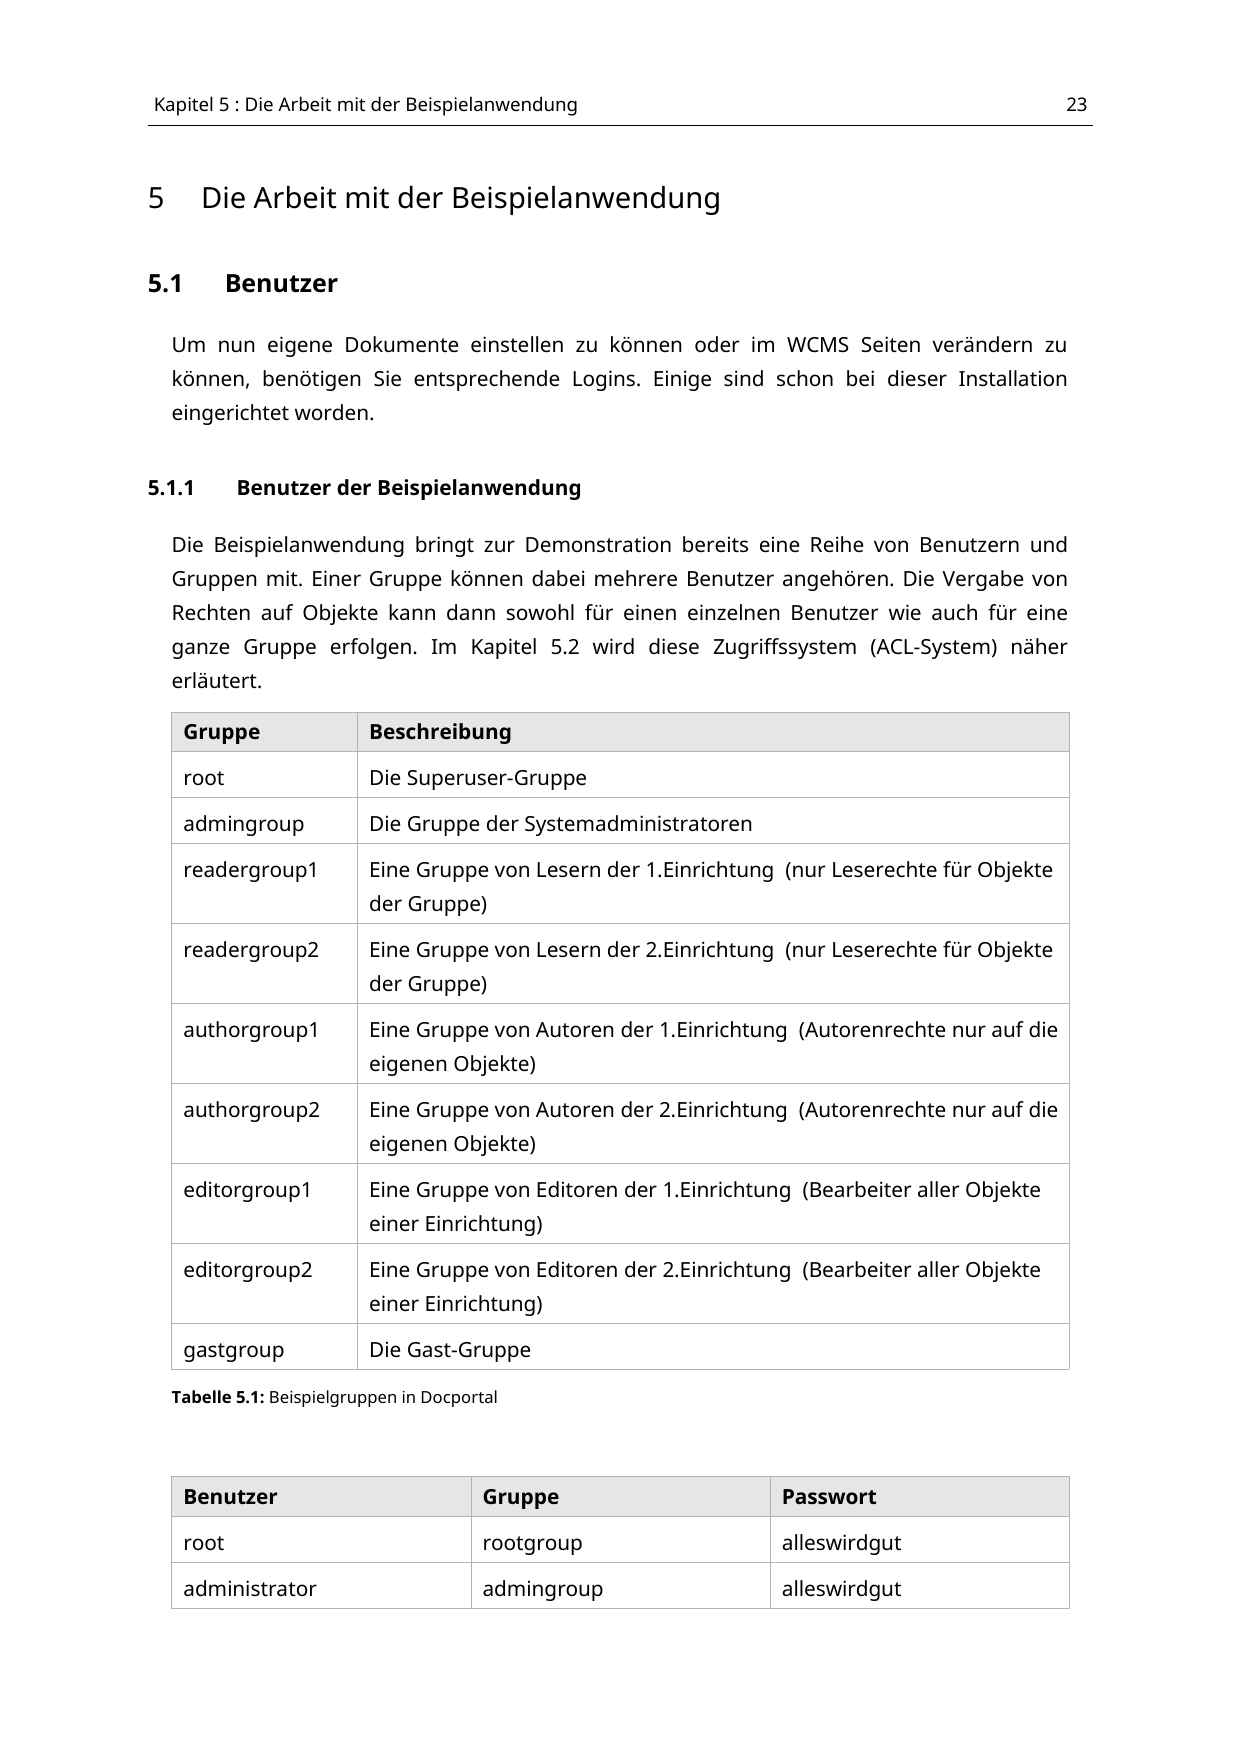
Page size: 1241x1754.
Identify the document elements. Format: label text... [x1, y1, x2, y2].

table_header Passwort [771, 1477, 1069, 1516]
table_cell editorgroup1 [172, 1164, 357, 1243]
table_header Benutzer [172, 1477, 471, 1516]
table_cell Die Superuser-Gruppe [358, 752, 1069, 797]
table_cell administrator [172, 1563, 471, 1608]
table_cell admingroup [472, 1563, 770, 1608]
table_cell Eine Gruppe von Lesern der 1.Einrichtung (nur Leserechte für Objekte der Gruppe) [358, 844, 1069, 923]
table_cell rootgroup [472, 1517, 770, 1562]
table_cell Eine Gruppe von Editoren der 2.Einrichtung (Bearbeiter aller Objekte einer Einrichtung) [358, 1244, 1069, 1323]
table_cell Die Gruppe der Systemadministratoren [358, 798, 1069, 843]
table_cell root [172, 752, 357, 797]
text Tabelle 5.1: Beispielgruppen in Docportal [171, 1385, 1069, 1408]
table_cell gastgroup [172, 1324, 357, 1369]
table_cell Die Gast-Gruppe [358, 1324, 1069, 1369]
subtitle Benutzer [148, 266, 1092, 300]
table_header Gruppe [472, 1477, 770, 1516]
text Um nun eigene Dokumente einstellen zu können oder im WCMS Seiten verändern zu können, benötigen Sie entsprechende Logins. Einige sind schon bei dieser Installation eingerichtet worden. [171, 330, 1069, 426]
table_cell readergroup1 [172, 844, 357, 923]
table_header Beschreibung [358, 713, 1069, 751]
text Die Beispielanwendung bringt zur Demonstration bereits eine Reihe von Benutzern und Gruppen mit. Einer Gruppe können dabei mehrere Benutzer angehören. Die Vergabe von Rechten auf Objekte kann dann sowohl für einen einzelnen Benutzer wie auch für eine ganze Gruppe erfolgen. Im Kapitel 5.2 wird diese Zugriffssystem (ACL-System) näher erläutert. [171, 531, 1069, 694]
table_cell root [172, 1517, 471, 1562]
table_cell admingroup [172, 798, 357, 843]
table_cell authorgroup1 [172, 1004, 357, 1083]
table_cell Eine Gruppe von Autoren der 2.Einrichtung (Autorenrechte nur auf die eigenen Objekte) [358, 1084, 1069, 1163]
table_cell authorgroup2 [172, 1084, 357, 1163]
table_cell alleswirdgut [771, 1517, 1069, 1562]
table_cell alleswirdgut [771, 1563, 1069, 1608]
subtitle Benutzer der Beispielanwendung [148, 473, 1092, 501]
table_header Gruppe [172, 713, 357, 751]
table_cell editorgroup2 [172, 1244, 357, 1323]
table_cell readergroup2 [172, 924, 357, 1003]
table_cell Eine Gruppe von Editoren der 1.Einrichtung (Bearbeiter aller Objekte einer Einrichtung) [358, 1164, 1069, 1243]
subtitle Die Arbeit mit der Beispielanwendung [148, 177, 1092, 217]
table_cell Eine Gruppe von Lesern der 2.Einrichtung (nur Leserechte für Objekte der Gruppe) [358, 924, 1069, 1003]
table_cell Eine Gruppe von Autoren der 1.Einrichtung (Autorenrechte nur auf die eigenen Objekte) [358, 1004, 1069, 1083]
